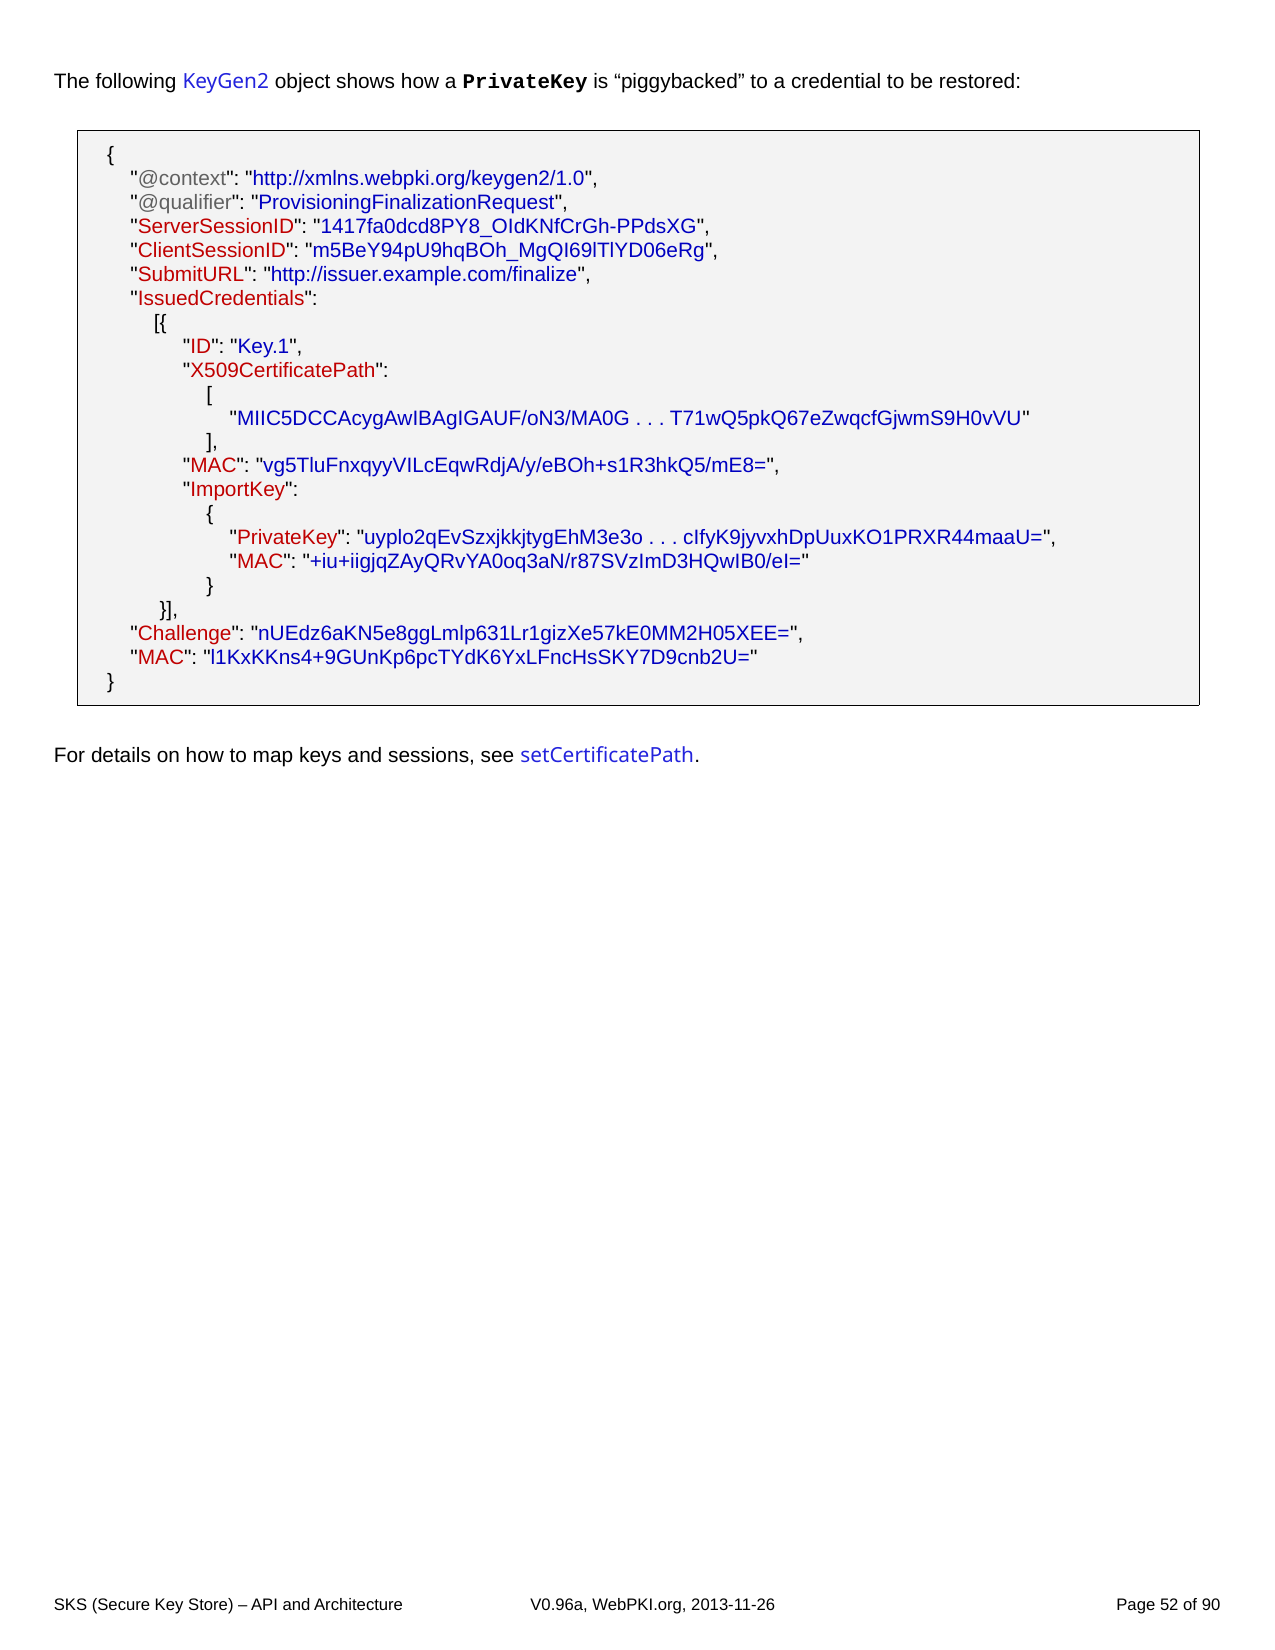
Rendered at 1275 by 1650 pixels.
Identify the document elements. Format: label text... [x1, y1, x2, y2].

text For details on how to map keys and sessions, see setCertificatePath. [54, 741, 1221, 769]
text The following KeyGen2 object shows how a PrivateKey is “piggybacked” to a credential to be restored: [54, 66, 1221, 118]
table_header { "@context": "http://xmlns.webpki.org/keygen2/1.0", "@qualifier": "ProvisioningFinalizationRequest", "ServerSessionID": "1417fa0dcd8PY8_OIdKNfCrGh-PPdsXG", "ClientSessionID": "m5BeY94pU9hqBOh_MgQI69lTlYD06eRg", "SubmitURL": "http://issuer.example.com/finalize", "IssuedCredentials": [{ "ID": "Key.1", "X509CertificatePath": [ "MIIC5DCCAcygAwIBAgIGAUF/oN3/MA0G . . . T71wQ5pkQ67eZwqcfGjwmS9H0vVU" ], "MAC": "vg5TluFnxqyyVILcEqwRdjA/y/eBOh+s1R3hkQ5/mE8=", "ImportKey": { "PrivateKey": "uyplo2qEvSzxjkkjtygEhM3e3o . . . cIfyK9jyvxhDpUuxKO1PRXR44maaU=", "MAC": "+iu+iigjqZAyQRvYA0oq3aN/r87SVzImD3HQwIB0/eI=" } }], "Challenge": "nUEdz6aKN5e8ggLmlp631Lr1gizXe57kE0MM2H05XEE=", "MAC": "l1KxKKns4+9GUnKp6pcTYdK6YxLFncHsSKY7D9cnb2U=" } [78, 131, 1199, 705]
